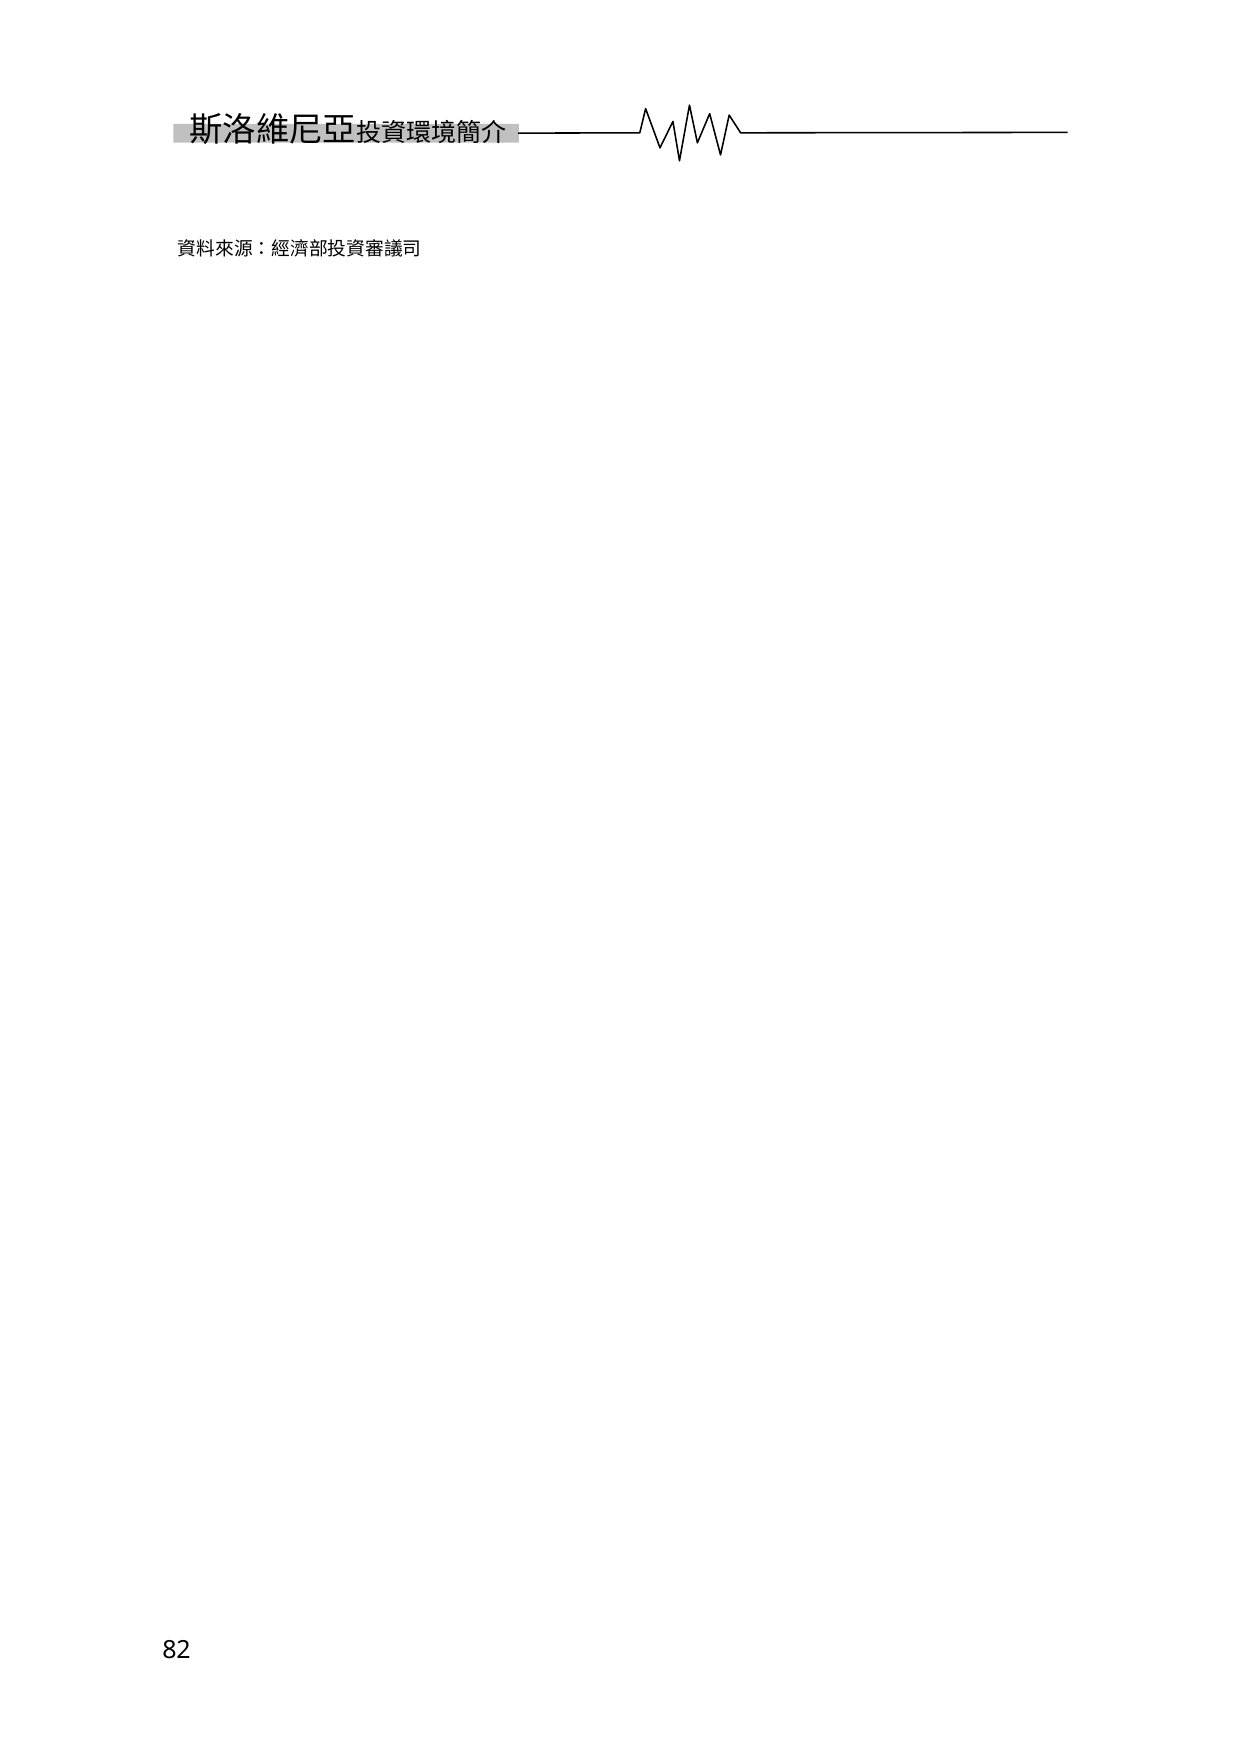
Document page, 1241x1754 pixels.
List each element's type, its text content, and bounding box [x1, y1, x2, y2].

text 資料來源：經濟部投資審議司 [178, 237, 1063, 260]
